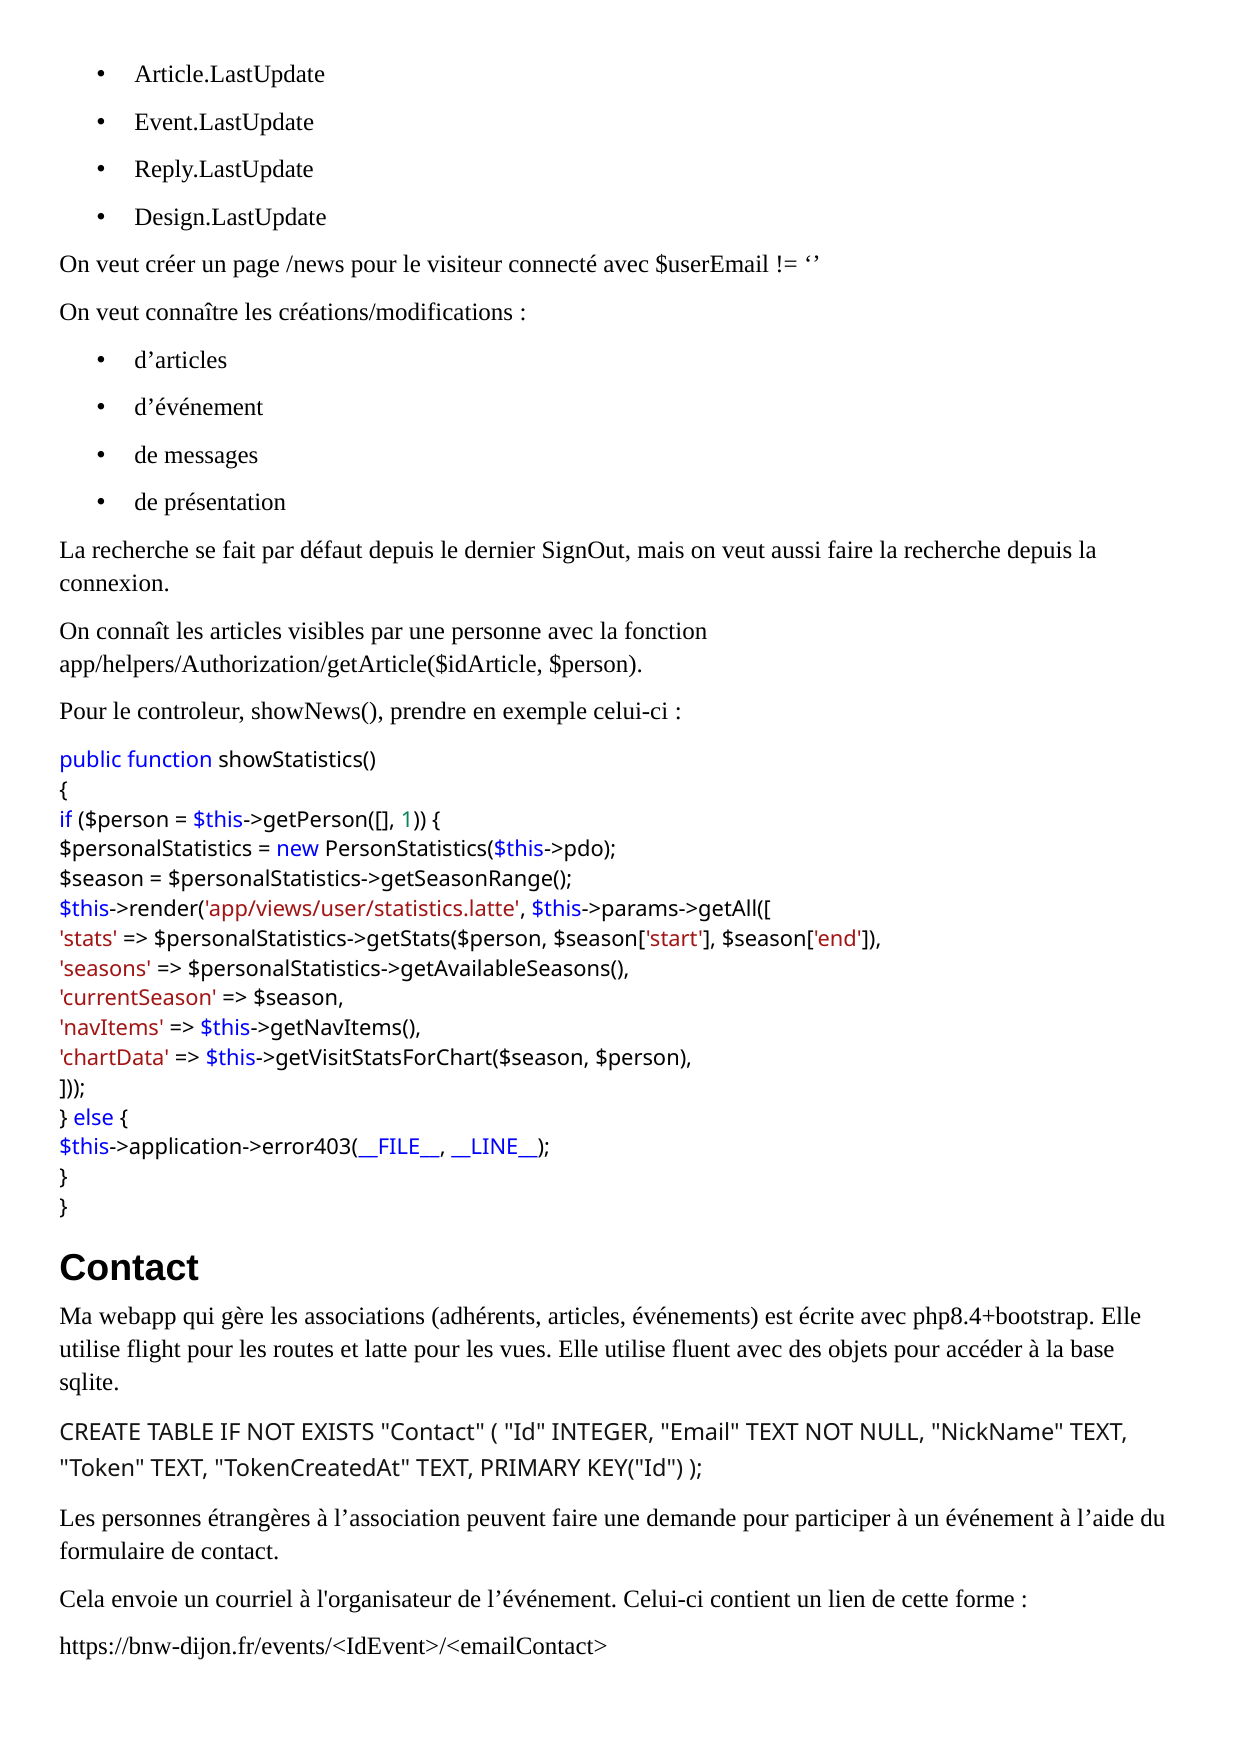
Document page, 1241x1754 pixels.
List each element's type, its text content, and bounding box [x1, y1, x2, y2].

list Reply.LastUpdate [97, 154, 1181, 183]
text } [59, 1161, 1181, 1191]
text Les personnes étrangères à l’association peuvent faire une demande pour participer à un événement à l’aide du formulaire de contact. [59, 1503, 1181, 1565]
text $this->application->error403(__FILE__, __LINE__); [59, 1131, 1181, 1161]
list Article.LastUpdate [97, 59, 1181, 88]
text public function showStatistics() [59, 744, 1181, 774]
text 'navItems' => $this->getNavItems(), [59, 1012, 1181, 1042]
text 'chartData' => $this->getVisitStatsForChart($season, $person), [59, 1042, 1181, 1072]
text On veut créer un page /news pour le visiteur connecté avec $userEmail != ‘’ [59, 249, 1181, 278]
text } else { [59, 1101, 1181, 1131]
list d’événement [97, 392, 1181, 421]
text ])); [59, 1072, 1181, 1101]
list Event.LastUpdate [97, 107, 1181, 135]
text if ($person = $this->getPerson([], 1)) { [59, 803, 1181, 833]
subtitle Contact [59, 1246, 1181, 1289]
text 'seasons' => $personalStatistics->getAvailableSeasons(), [59, 952, 1181, 982]
list Design.LastUpdate [97, 202, 1181, 231]
text 'stats' => $personalStatistics->getStats($person, $season['start'], $season['end']), [59, 923, 1181, 952]
text 'currentSeason' => $season, [59, 982, 1181, 1012]
text $personalStatistics = new PersonStatistics($this->pdo); [59, 833, 1181, 863]
text Pour le controleur, showNews(), prendre en exemple celui-ci : [59, 696, 1181, 725]
text $season = $personalStatistics->getSeasonRange(); [59, 863, 1181, 893]
text https://bnw-dijon.fr/events/<IdEvent>/<emailContact> [59, 1631, 1181, 1660]
text } [59, 1191, 1181, 1221]
list de messages [97, 440, 1181, 469]
list de présentation [97, 487, 1181, 516]
list d’articles [97, 345, 1181, 373]
text { [59, 774, 1181, 803]
text $this->render('app/views/user/statistics.latte', $this->params->getAll([ [59, 893, 1181, 923]
text CREATE TABLE IF NOT EXISTS "Contact" ( "Id" INTEGER, "Email" TEXT NOT NULL, "NickName" TEXT, "Token" TEXT, "TokenCreatedAt" TEXT, PRIMARY KEY("Id") ); [59, 1415, 1181, 1484]
text Ma webapp qui gère les associations (adhérents, articles, événements) est écrite avec php8.4+bootstrap. Elle utilise flight pour les routes et latte pour les vues. Elle utilise fluent avec des objets pour accéder à la base sqlite. [59, 1301, 1181, 1396]
text On veut connaître les créations/modifications : [59, 297, 1181, 326]
text La recherche se fait par défaut depuis le dernier SignOut, mais on veut aussi faire la recherche depuis la connexion. [59, 535, 1181, 597]
text On connaît les articles visibles par une personne avec la fonction app/helpers/Authorization/getArticle($idArticle, $person). [59, 616, 1181, 677]
text Cela envoie un courriel à l'organisateur de l’événement. Celui-ci contient un lien de cette forme : [59, 1584, 1181, 1612]
